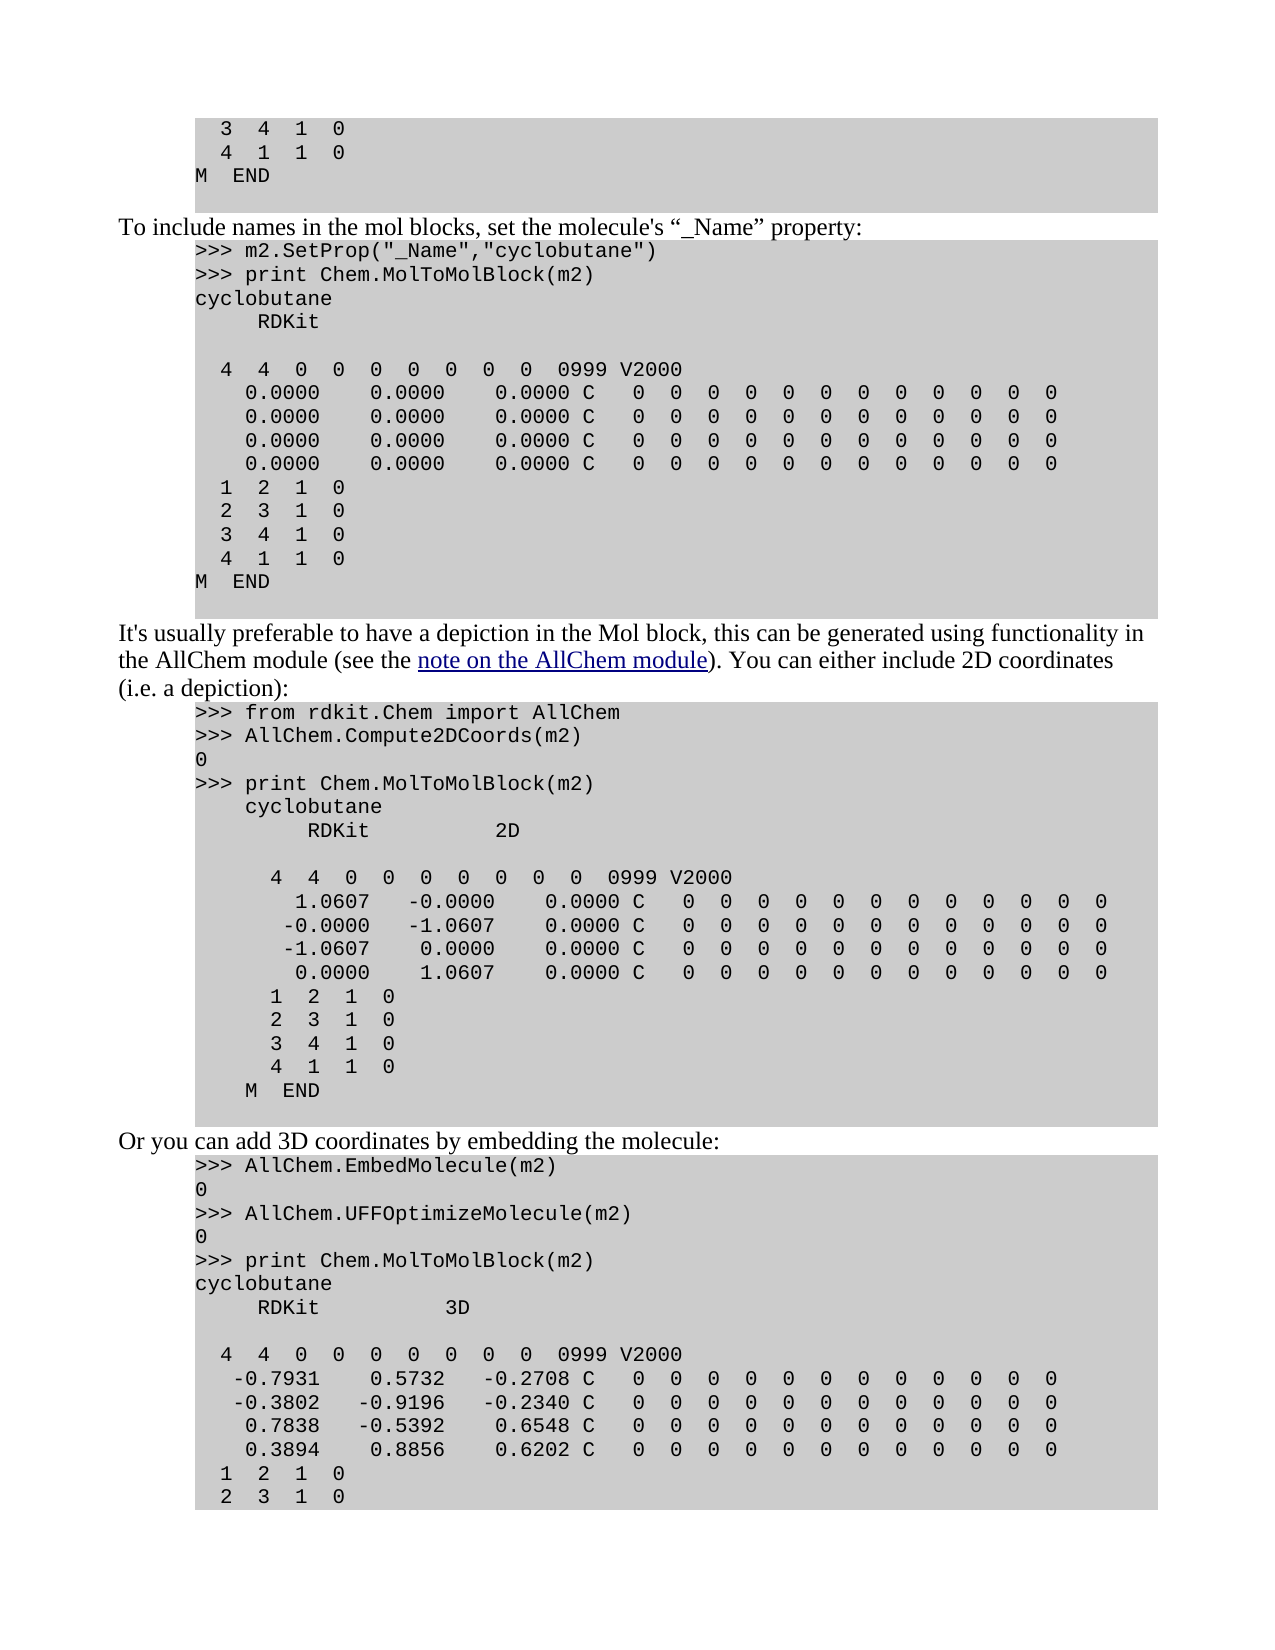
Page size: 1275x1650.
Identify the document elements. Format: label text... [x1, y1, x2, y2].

text 1 2 1 0 [195, 986, 1158, 1009]
text >>> print Chem.MolToMolBlock(m2) [195, 773, 1158, 796]
text 1 2 1 0 [195, 1463, 1158, 1486]
text >>> AllChem.Compute2DCoords(m2) [195, 726, 1158, 749]
text 0.0000 0.0000 0.0000 C 0 0 0 0 0 0 0 0 0 0 0 0 [195, 406, 1158, 429]
text 4 1 1 0 [195, 142, 1158, 165]
text cyclobutane [195, 288, 1158, 311]
text 3 4 1 0 [195, 1033, 1158, 1057]
text 2 3 1 0 [195, 1009, 1158, 1033]
text M END [195, 1080, 1158, 1104]
text 1 2 1 0 [195, 477, 1158, 501]
text 0.0000 0.0000 0.0000 C 0 0 0 0 0 0 0 0 0 0 0 0 [195, 453, 1158, 477]
text Or you can add 3D coordinates by embedding the molecule: [118, 1127, 1157, 1155]
text 1.0607 -0.0000 0.0000 C 0 0 0 0 0 0 0 0 0 0 0 0 [195, 891, 1158, 915]
text To include names in the mol blocks, set the molecule's “_Name” property: [118, 213, 1157, 240]
text -0.3802 -0.9196 -0.2340 C 0 0 0 0 0 0 0 0 0 0 0 0 [195, 1392, 1158, 1415]
text >>> print Chem.MolToMolBlock(m2) [195, 1250, 1158, 1273]
text 0 [195, 1179, 1158, 1202]
text 0 [195, 1226, 1158, 1250]
text 4 4 0 0 0 0 0 0 0 0999 V2000 [195, 867, 1158, 891]
text 0.7838 -0.5392 0.6548 C 0 0 0 0 0 0 0 0 0 0 0 0 [195, 1415, 1158, 1439]
text 4 1 1 0 [195, 548, 1158, 571]
text 3 4 1 0 [195, 118, 1158, 142]
text RDKit 3D [195, 1297, 1158, 1321]
text >>> AllChem.UFFOptimizeMolecule(m2) [195, 1202, 1158, 1226]
text -0.0000 -1.0607 0.0000 C 0 0 0 0 0 0 0 0 0 0 0 0 [195, 915, 1158, 938]
text 4 4 0 0 0 0 0 0 0 0999 V2000 [195, 1344, 1158, 1368]
text >>> print Chem.MolToMolBlock(m2) [195, 264, 1158, 288]
text 0.3894 0.8856 0.6202 C 0 0 0 0 0 0 0 0 0 0 0 0 [195, 1439, 1158, 1463]
text cyclobutane [195, 1273, 1158, 1297]
text -0.7931 0.5732 -0.2708 C 0 0 0 0 0 0 0 0 0 0 0 0 [195, 1368, 1158, 1392]
text 3 4 1 0 [195, 524, 1158, 548]
text M END [195, 571, 1158, 595]
text -1.0607 0.0000 0.0000 C 0 0 0 0 0 0 0 0 0 0 0 0 [195, 938, 1158, 962]
text 0 [195, 749, 1158, 773]
text 0.0000 0.0000 0.0000 C 0 0 0 0 0 0 0 0 0 0 0 0 [195, 382, 1158, 406]
text >>> m2.SetProp("_Name","cyclobutane") [195, 240, 1158, 264]
text >>> from rdkit.Chem import AllChem [195, 702, 1158, 726]
text 0.0000 1.0607 0.0000 C 0 0 0 0 0 0 0 0 0 0 0 0 [195, 962, 1158, 986]
text It's usually preferable to have a depiction in the Mol block, this can be generated using functionality in the AllChem module (see the note on the AllChem module). You can either include 2D coordinates (i.e. a depiction): [118, 619, 1157, 702]
text RDKit 2D [195, 820, 1158, 844]
text >>> AllChem.EmbedMolecule(m2) [195, 1155, 1158, 1179]
text 0.0000 0.0000 0.0000 C 0 0 0 0 0 0 0 0 0 0 0 0 [195, 429, 1158, 453]
text cyclobutane [195, 796, 1158, 820]
text 2 3 1 0 [195, 501, 1158, 524]
text 4 4 0 0 0 0 0 0 0 0999 V2000 [195, 359, 1158, 382]
text M END [195, 165, 1158, 189]
text 4 1 1 0 [195, 1057, 1158, 1080]
text 2 3 1 0 [195, 1486, 1158, 1510]
text RDKit [195, 311, 1158, 335]
